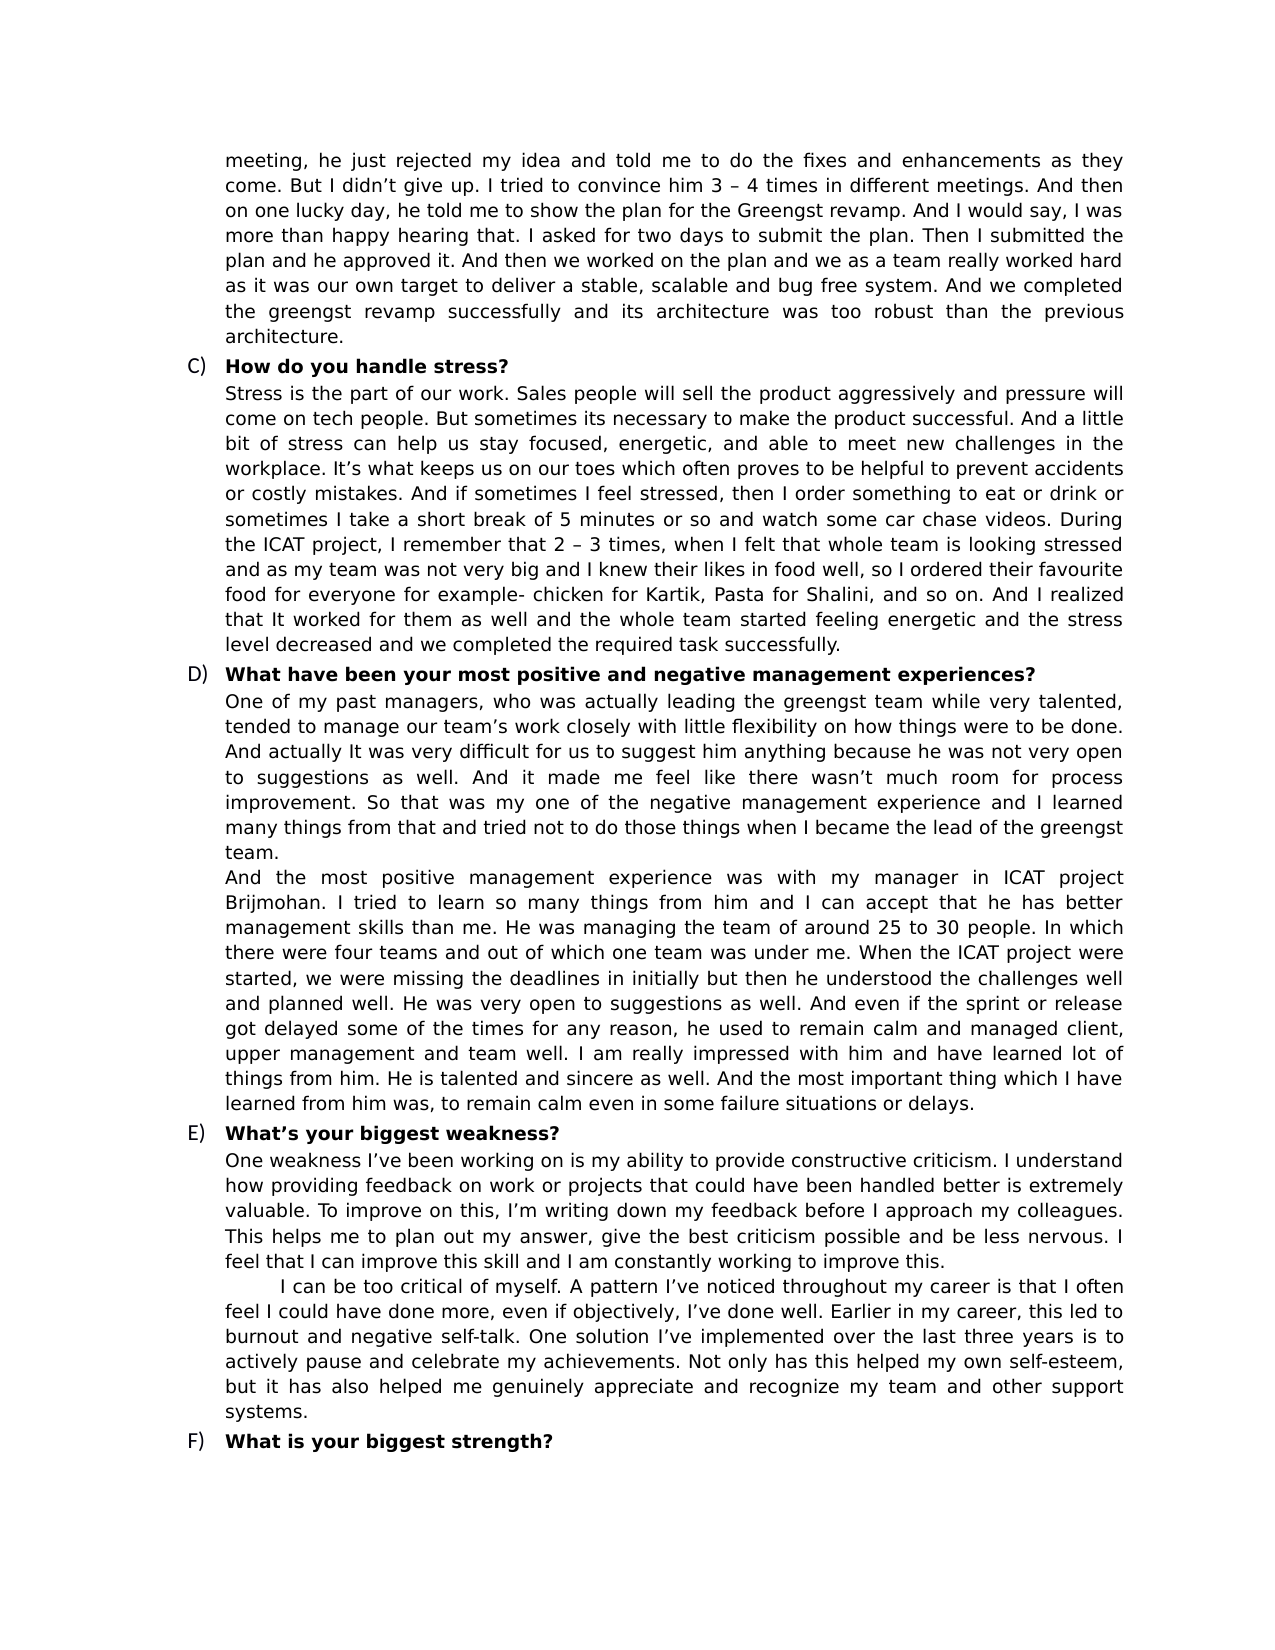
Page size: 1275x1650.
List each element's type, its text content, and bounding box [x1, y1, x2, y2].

list One weakness I’ve been working on is my ability to provide constructive criticism. I understand how providing feedback on work or projects that could have been handled better is extremely valuable. To improve on this, I’m writing down my feedback before I approach my colleagues. This helps me to plan out my answer, give the best criticism possible and be less nervous. I feel that I can improve this skill and I am constantly working to improve this. [187, 1150, 1125, 1273]
list Stress is the part of our work. Sales people will sell the product aggressively and pressure will come on tech people. But sometimes its necessary to make the product successful. And a little bit of stress can help us stay focused, energetic, and able to meet new challenges in the workplace. It’s what keeps us on our toes which often proves to be helpful to prevent accidents or costly mistakes. And if sometimes I feel stressed, then I order something to eat or drink or sometimes I take a short break of 5 minutes or so and watch some car chase videos. During the ICAT project, I remember that 2 – 3 times, when I felt that whole team is looking stressed and as my team was not very big and I knew their likes in food well, so I ordered their favourite food for everyone for example- chicken for Kartik, Pasta for Shalini, and so on. And I realized that It worked for them as well and the whole team started feeling energetic and the stress level decreased and we completed the required task successfully. [187, 383, 1125, 656]
list How do you handle stress? [187, 351, 1125, 379]
list And the most positive management experience was with my manager in ICAT project Brijmohan. I tried to learn so many things from him and I can accept that he has better management skills than me. He was managing the team of around 25 to 30 people. In which there were four teams and out of which one team was under me. When the ICAT project were started, we were missing the deadlines in initially but then he understood the challenges well and planned well. He was very open to suggestions as well. And even if the sprint or release got delayed some of the times for any reason, he used to remain calm and managed client, upper management and team well. I am really impressed with him and have learned lot of things from him. He is talented and sincere as well. And the most important thing which I have learned from him was, to remain calm even in some failure situations or delays. [187, 867, 1125, 1115]
list What’s your biggest weakness? [187, 1118, 1125, 1146]
list What have been your most positive and negative management experiences? [187, 659, 1125, 687]
list What is your biggest strength? [187, 1426, 1125, 1454]
list I can be too critical of myself. A pattern I’ve noticed throughout my career is that I often feel I could have done more, even if objectively, I’ve done well. Earlier in my career, this led to burnout and negative self-talk. One solution I’ve implemented over the last three years is to actively pause and celebrate my achievements. Not only has this helped my own self-esteem, but it has also helped me genuinely appreciate and recognize my team and other support systems. [187, 1276, 1125, 1423]
list One of my past managers, who was actually leading the greengst team while very talented, tended to manage our team’s work closely with little flexibility on how things were to be done. And actually It was very difficult for us to suggest him anything because he was not very open to suggestions as well. And it made me feel like there wasn’t much room for process improvement. So that was my one of the negative management experience and I learned many things from that and tried not to do those things when I became the lead of the greengst team. [187, 691, 1125, 864]
list meeting, he just rejected my idea and told me to do the fixes and enhancements as they come. But I didn’t give up. I tried to convince him 3 – 4 times in different meetings. And then on one lucky day, he told me to show the plan for the Greengst revamp. And I would say, I was more than happy hearing that. I asked for two days to submit the plan. Then I submitted the plan and he approved it. And then we worked on the plan and we as a team really worked hard as it was our own target to deliver a stable, scalable and bug free system. And we completed the greengst revamp successfully and its architecture was too robust than the previous architecture. [187, 150, 1125, 348]
